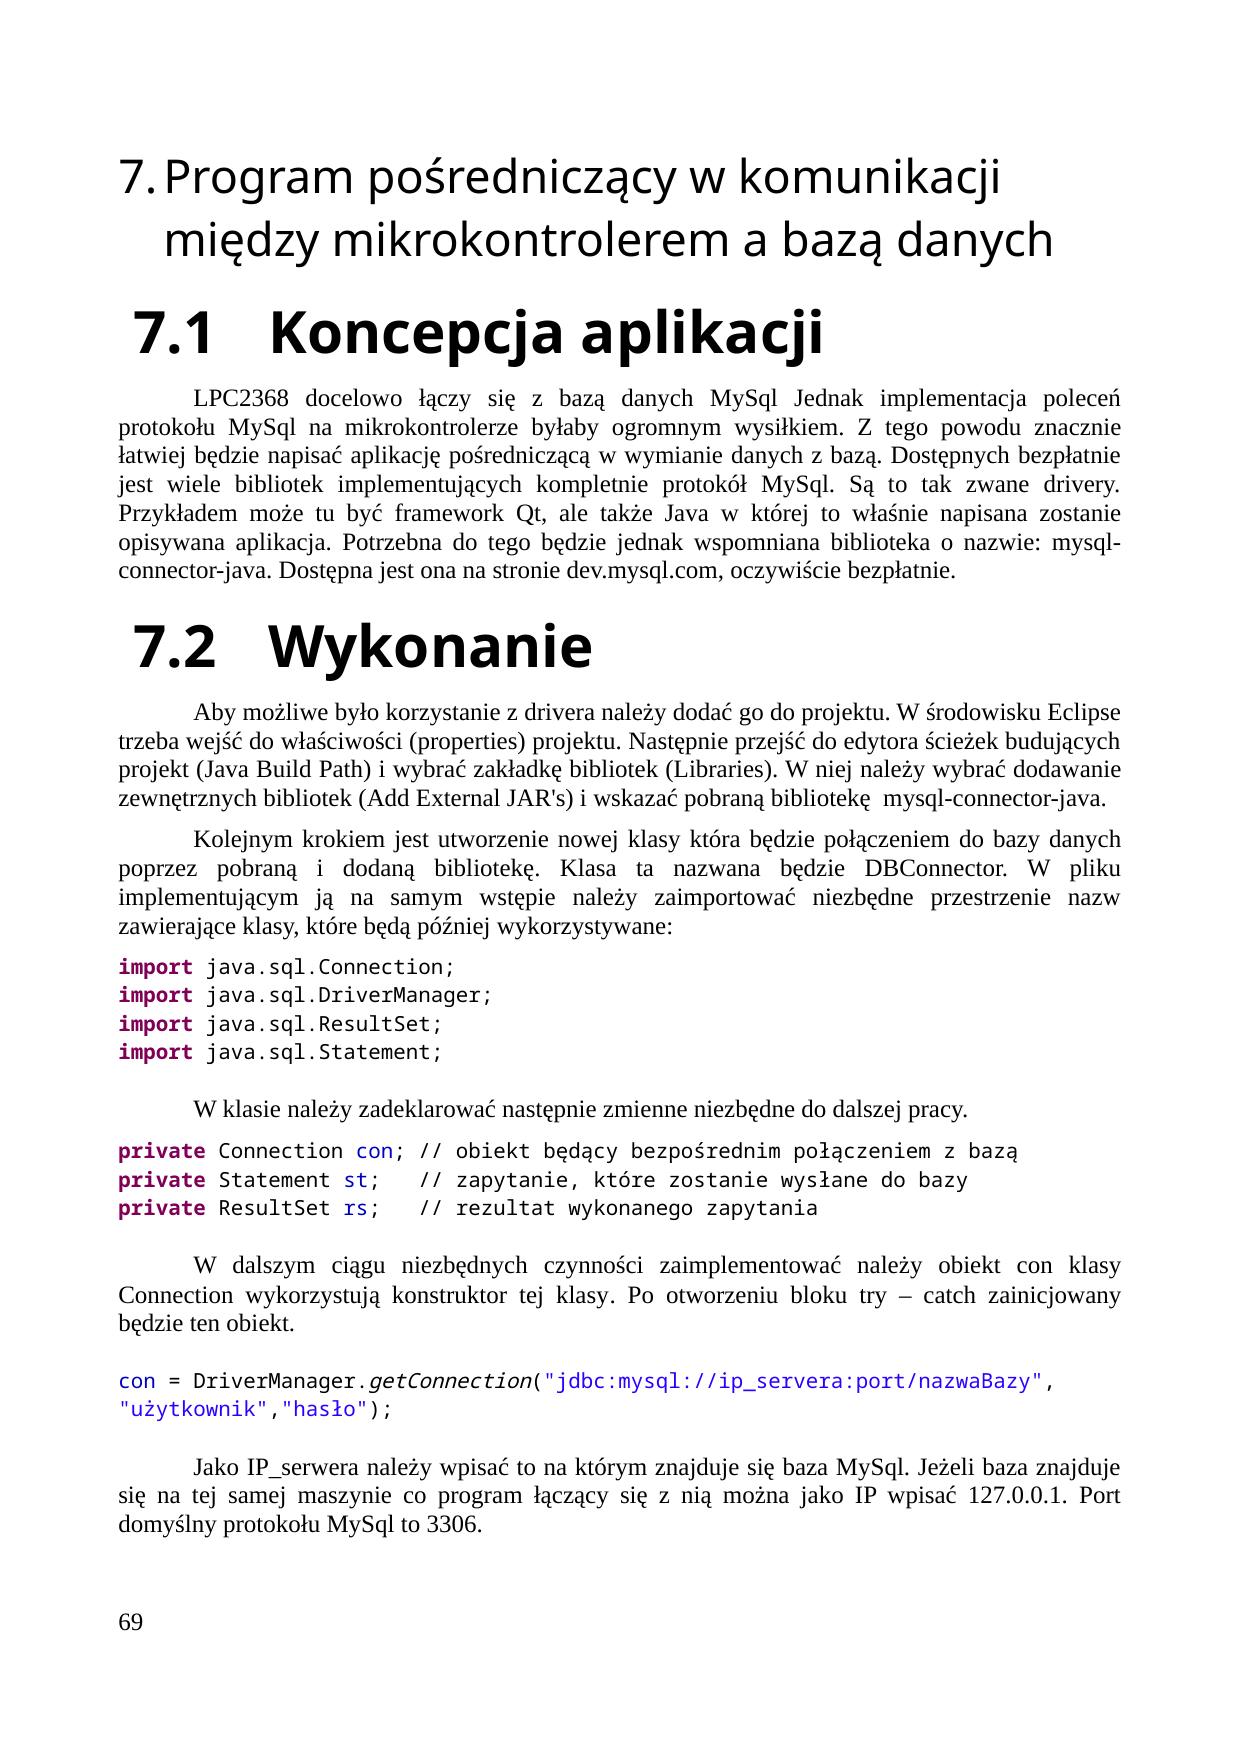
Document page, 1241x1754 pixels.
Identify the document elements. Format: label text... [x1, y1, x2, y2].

text import java.sql.Connection; [118, 952, 1122, 981]
text private Statement st; // zapytanie, które zostanie wysłane do bazy [118, 1165, 1122, 1193]
text import java.sql.ResultSet; [118, 1009, 1122, 1037]
subtitle Program pośredniczący w komunikacji między mikrokontrolerem a bazą danych [118, 143, 1122, 270]
text Kolejnym krokiem jest utworzenie nowej klasy która będzie połączeniem do bazy danych poprzez pobraną i dodaną bibliotekę. Klasa ta nazwana będzie DBConnector. W pliku implementującym ją na samym wstępie należy zaimportować niezbędne przestrzenie nazw zawierające klasy, które będą później wykorzystywane: [118, 824, 1122, 939]
text W dalszym ciągu niezbędnych czynności zaimplementować należy obiekt con klasy Connection wykorzystują konstruktor tej klasy. Po otworzeniu bloku try – catch zainicjowany będzie ten obiekt. [118, 1250, 1122, 1337]
text con = DriverManager.getConnection("jdbc:mysql://ip_servera:port/nazwaBazy", [118, 1366, 1122, 1394]
subtitle Wykonanie [118, 605, 1122, 684]
text import java.sql.DriverManager; [118, 981, 1122, 1009]
text private ResultSet rs; // rezultat wykonanego zapytania [118, 1193, 1122, 1222]
text private Connection con; // obiekt będący bezpośrednim połączeniem z bazą [118, 1136, 1122, 1165]
text Aby możliwe było korzystanie z drivera należy dodać go do projektu. W środowisku Eclipse trzeba wejść do właściwości (properties) projektu. Następnie przejść do edytora ścieżek budujących projekt (Java Build Path) i wybrać zakładkę bibliotek (Libraries). W niej należy wybrać dodawanie zewnętrznych bibliotek (Add External JAR's) i wskazać pobraną bibliotekę mysql-connector-java. [118, 697, 1122, 812]
text LPC2368 docelowo łączy się z bazą danych MySql Jednak implementacja poleceń protokołu MySql na mikrokontrolerze byłaby ogromnym wysiłkiem. Z tego powodu znacznie łatwiej będzie napisać aplikację pośredniczącą w wymianie danych z bazą. Dostępnych bezpłatnie jest wiele bibliotek implementujących kompletnie protokół MySql. Są to tak zwane drivery. Przykładem może tu być framework Qt, ale także Java w której to właśnie napisana zostanie opisywana aplikacja. Potrzebna do tego będzie jednak wspomniana biblioteka o nazwie: mysql-connector-java. Dostępna jest ona na stronie dev.mysql.com, oczywiście bezpłatnie. [118, 383, 1122, 584]
text import java.sql.Statement; [118, 1037, 1122, 1066]
text W klasie należy zadeklarować następnie zmienne niezbędne do dalszej pracy. [118, 1094, 1122, 1124]
text "użytkownik","hasło"); [118, 1394, 1122, 1423]
text Jako IP_serwera należy wpisać to na którym znajduje się baza MySql. Jeżeli baza znajduje się na tej samej maszynie co program łączący się z nią można jako IP wpisać 127.0.0.1. Port domyślny protokołu MySql to 3306. [118, 1452, 1122, 1538]
subtitle Koncepcja aplikacji [118, 291, 1122, 371]
